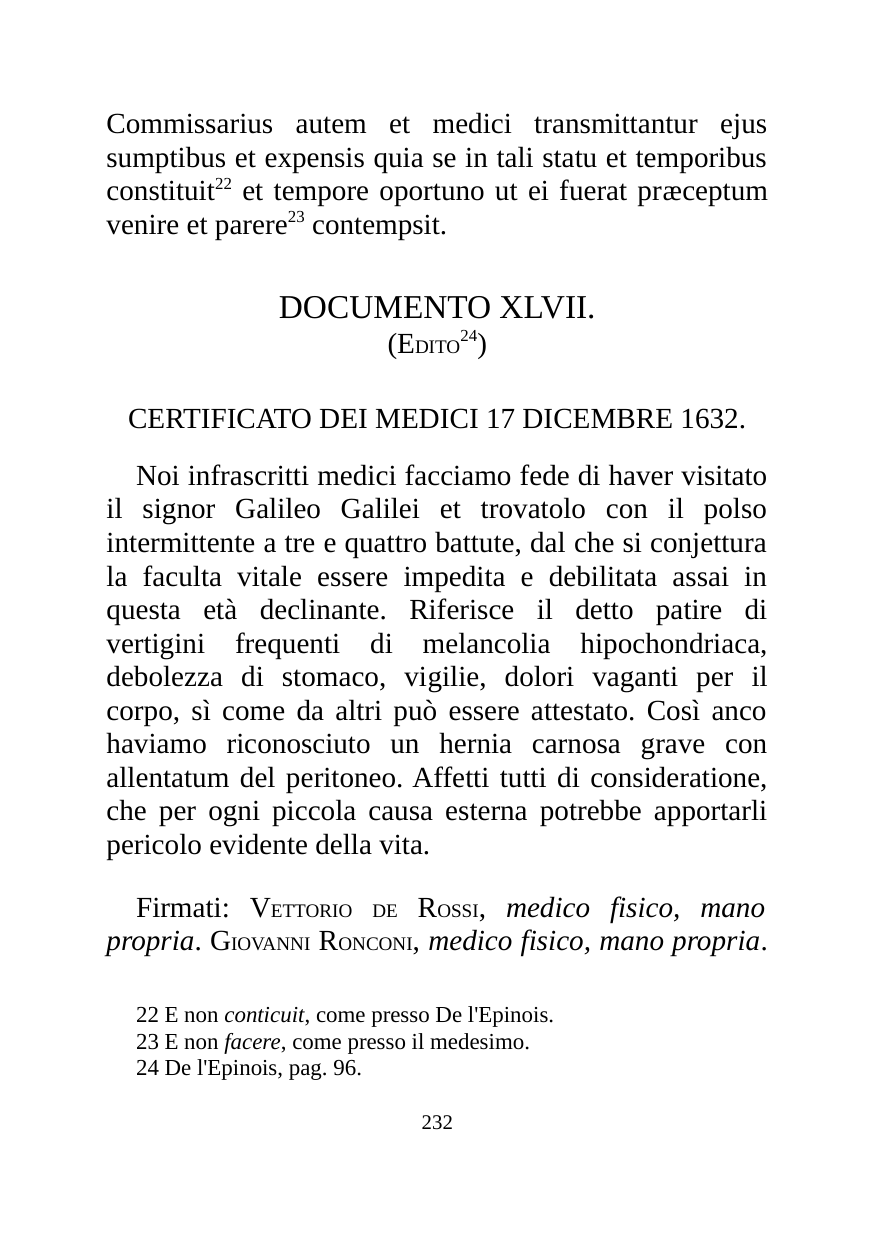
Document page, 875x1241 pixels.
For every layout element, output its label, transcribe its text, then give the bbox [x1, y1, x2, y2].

text (Edito) [106, 326, 768, 359]
text E non facere, come presso il medesimo. [106, 1028, 768, 1054]
text Noi infrascritti medici facciamo fede di haver visitato il signor Galileo Galilei et trovatolo con il polso intermittente a tre e quattro battute, dal che si conjettura la faculta vitale essere impedita e debilitata assai in questa età declinante. Riferisce il detto patire di vertigini frequenti di melancolia hipochondriaca, debolezza di stomaco, vigilie, dolori vaganti per il corpo, sì come da altri può essere attestato. Così anco haviamo riconosciuto un hernia carnosa grave con allentatum del peritoneo. Affetti tutti di consideratione, che per ogni piccola causa esterna potrebbe apportarli pericolo evidente della vita. [106, 458, 768, 861]
subtitle DOCUMENTO XLVII. [106, 288, 768, 326]
subtitle CERTIFICATO DEI MEDICI 17 DICEMBRE 1632. [106, 401, 768, 434]
text De l'Epinois, pag. 96. [106, 1054, 768, 1080]
text Commissarius autem et medici transmittantur ejus sumptibus et expensis quia se in tali statu et temporibus constituit et tempore oportuno ut ei fuerat præceptum venire et parere contempsit. [106, 106, 768, 240]
text Firmati: Vettorio de Rossi, medico fisico, mano propria. Giovanni Ronconi, medico fisico, mano propria. [106, 890, 768, 957]
text E non conticuit, come presso De l'Epinois. [106, 1001, 768, 1028]
